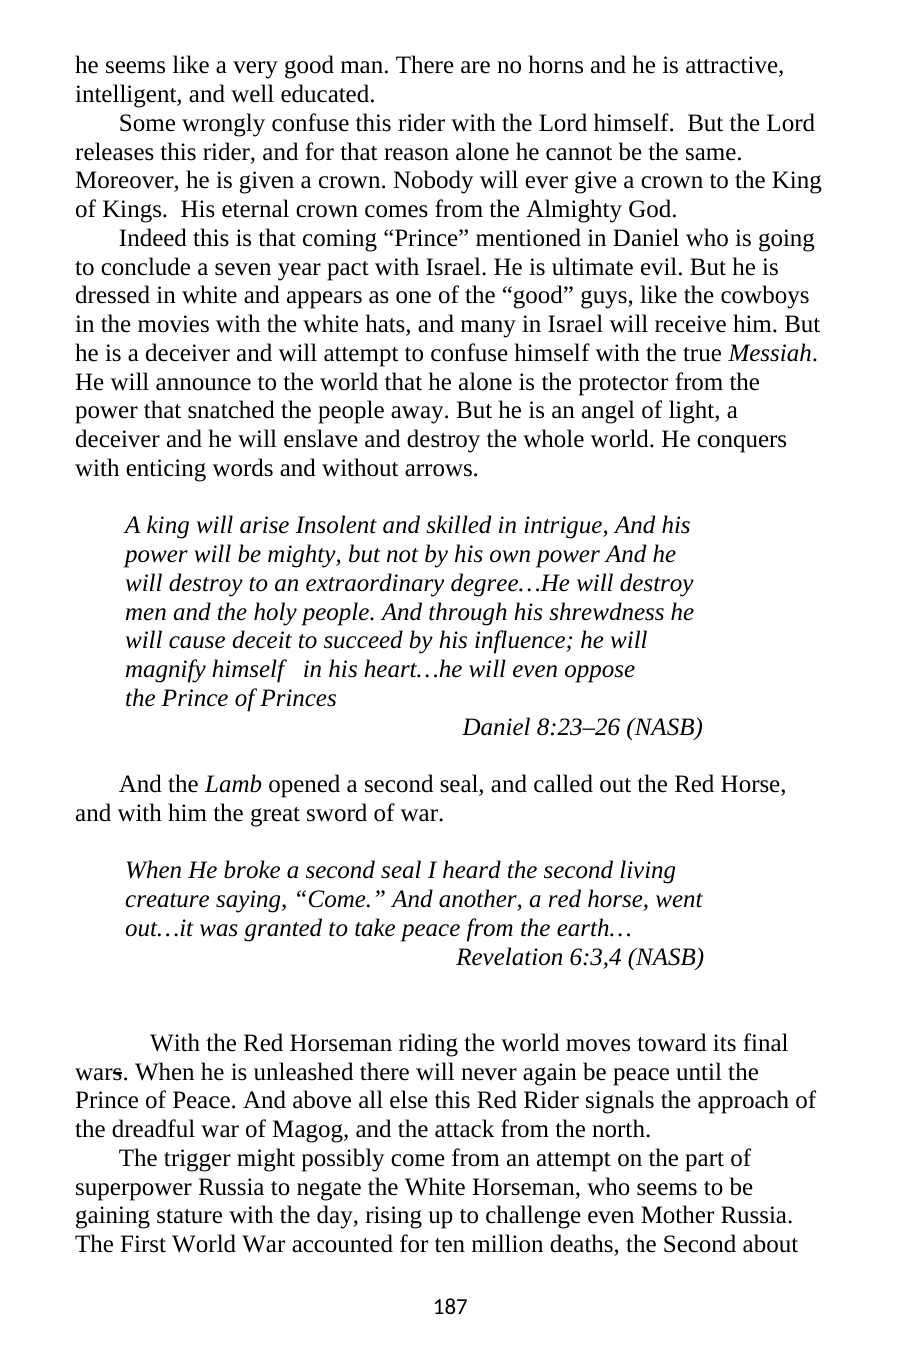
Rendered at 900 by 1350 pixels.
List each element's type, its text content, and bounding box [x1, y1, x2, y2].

text A king will arise Insolent and skilled in intrigue, And his [75, 511, 825, 539]
text Some wrongly confuse this rider with the Lord himself. But the Lord releases this rider, and for that reason alone he cannot be the same. Moreover, he is given a crown. Nobody will ever give a crown to the King of Kings. His eternal crown comes from the Almighty God. [75, 108, 825, 223]
text When He broke a second seal I heard the second living [75, 856, 825, 884]
text And the Lamb opened a second seal, and called out the Red Horse, and with him the great sword of war. [75, 769, 825, 827]
text men and the holy people. And through his shrewdness he [75, 597, 825, 626]
text Revelation 6:3,4 (NASB) [450, 942, 825, 999]
text out…it was granted to take peace from the earth… [75, 913, 825, 942]
text The trigger might possibly come from an attempt on the part of superpower Russia to negate the White Horseman, who seems to be gaining stature with the day, rising up to challenge even Mother Russia. The First World War accounted for ten million deaths, the Second about [75, 1143, 825, 1258]
text he seems like a very good man. There are no horns and he is attractive, intelligent, and well educated. [75, 51, 825, 108]
text magnify himself in his heart…he will even oppose [75, 654, 825, 683]
text With the Red Horseman riding the world moves toward its final wars. When he is unleashed there will never again be peace until the Prince of Peace. And above all else this Red Rider signals the approach of the dreadful war of Magog, and the attack from the north. [75, 1028, 825, 1143]
text will cause deceit to succeed by his influence; he will [75, 626, 825, 654]
text will destroy to an extraordinary degree…He will destroy [75, 568, 825, 597]
text the Prince of Princes [75, 683, 825, 712]
text Indeed this is that coming “Prince” mentioned in Daniel who is going to conclude a seven year pact with Israel. He is ultimate evil. But he is dressed in white and appears as one of the “good” guys, like the cowboys in the movies with the white hats, and many in Israel will receive him. But he is a deceiver and will attempt to confuse himself with the true Messiah. He will announce to the world that he alone is the protector from the power that snatched the people away. But he is an angel of light, a deceiver and he will enslave and destroy the whole world. He conquers with enticing words and without arrows. [75, 223, 825, 482]
text creature saying, “Come.” And another, a red horse, went [75, 884, 825, 913]
text Daniel 8:23–26 (NASB) [75, 712, 825, 741]
text power will be mighty, but not by his own power And he [75, 539, 825, 568]
